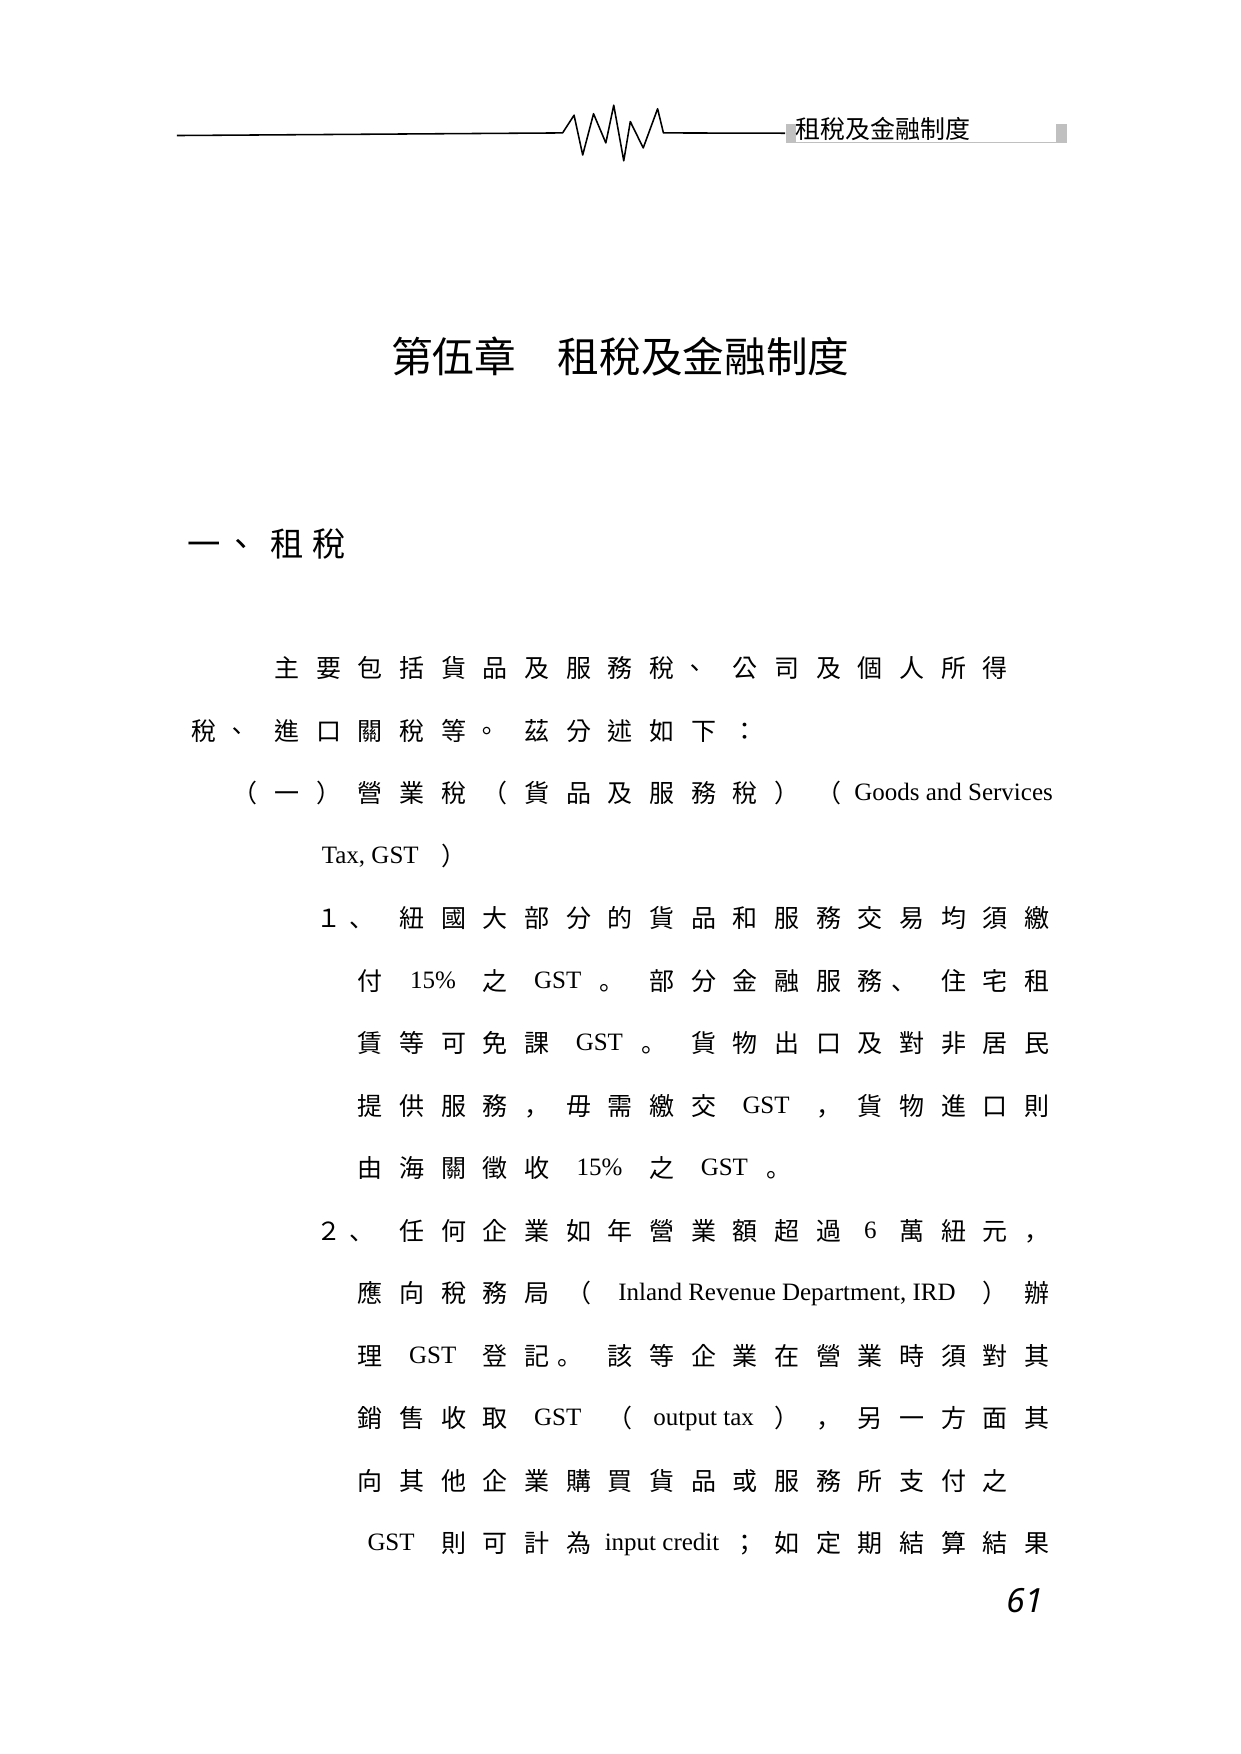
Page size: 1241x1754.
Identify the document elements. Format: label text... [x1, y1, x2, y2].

text ２、任何企業如年營業額超過6萬紐元，應向稅務局（Inland Revenue Department, IRD）辦理GST登記。該等企業在營業時須對其銷售收取GST（output tax），另一方面其向其他企業購買貨品或服務所支付之GST則可計為input credit；如定期結算結果 [281, 1188, 1058, 1563]
text 第伍章 租稅及金融制度 [183, 313, 1058, 375]
text 主要包括貨品及服務稅、公司及個人所得稅、進口關稅等。茲分述如下： [183, 625, 1058, 750]
text 一、租稅 [183, 500, 1058, 563]
text １、紐國大部分的貨品和服務交易均須繳付15%之GST。部分金融服務、住宅租賃等可免課GST。貨物出口及對非居民提供服務，毋需繳交GST，貨物進口則由海關徵收15%之GST。 [281, 875, 1058, 1188]
text （一）營業稅（貨品及服務稅）（Goods and Services Tax, GST） [207, 750, 1058, 875]
